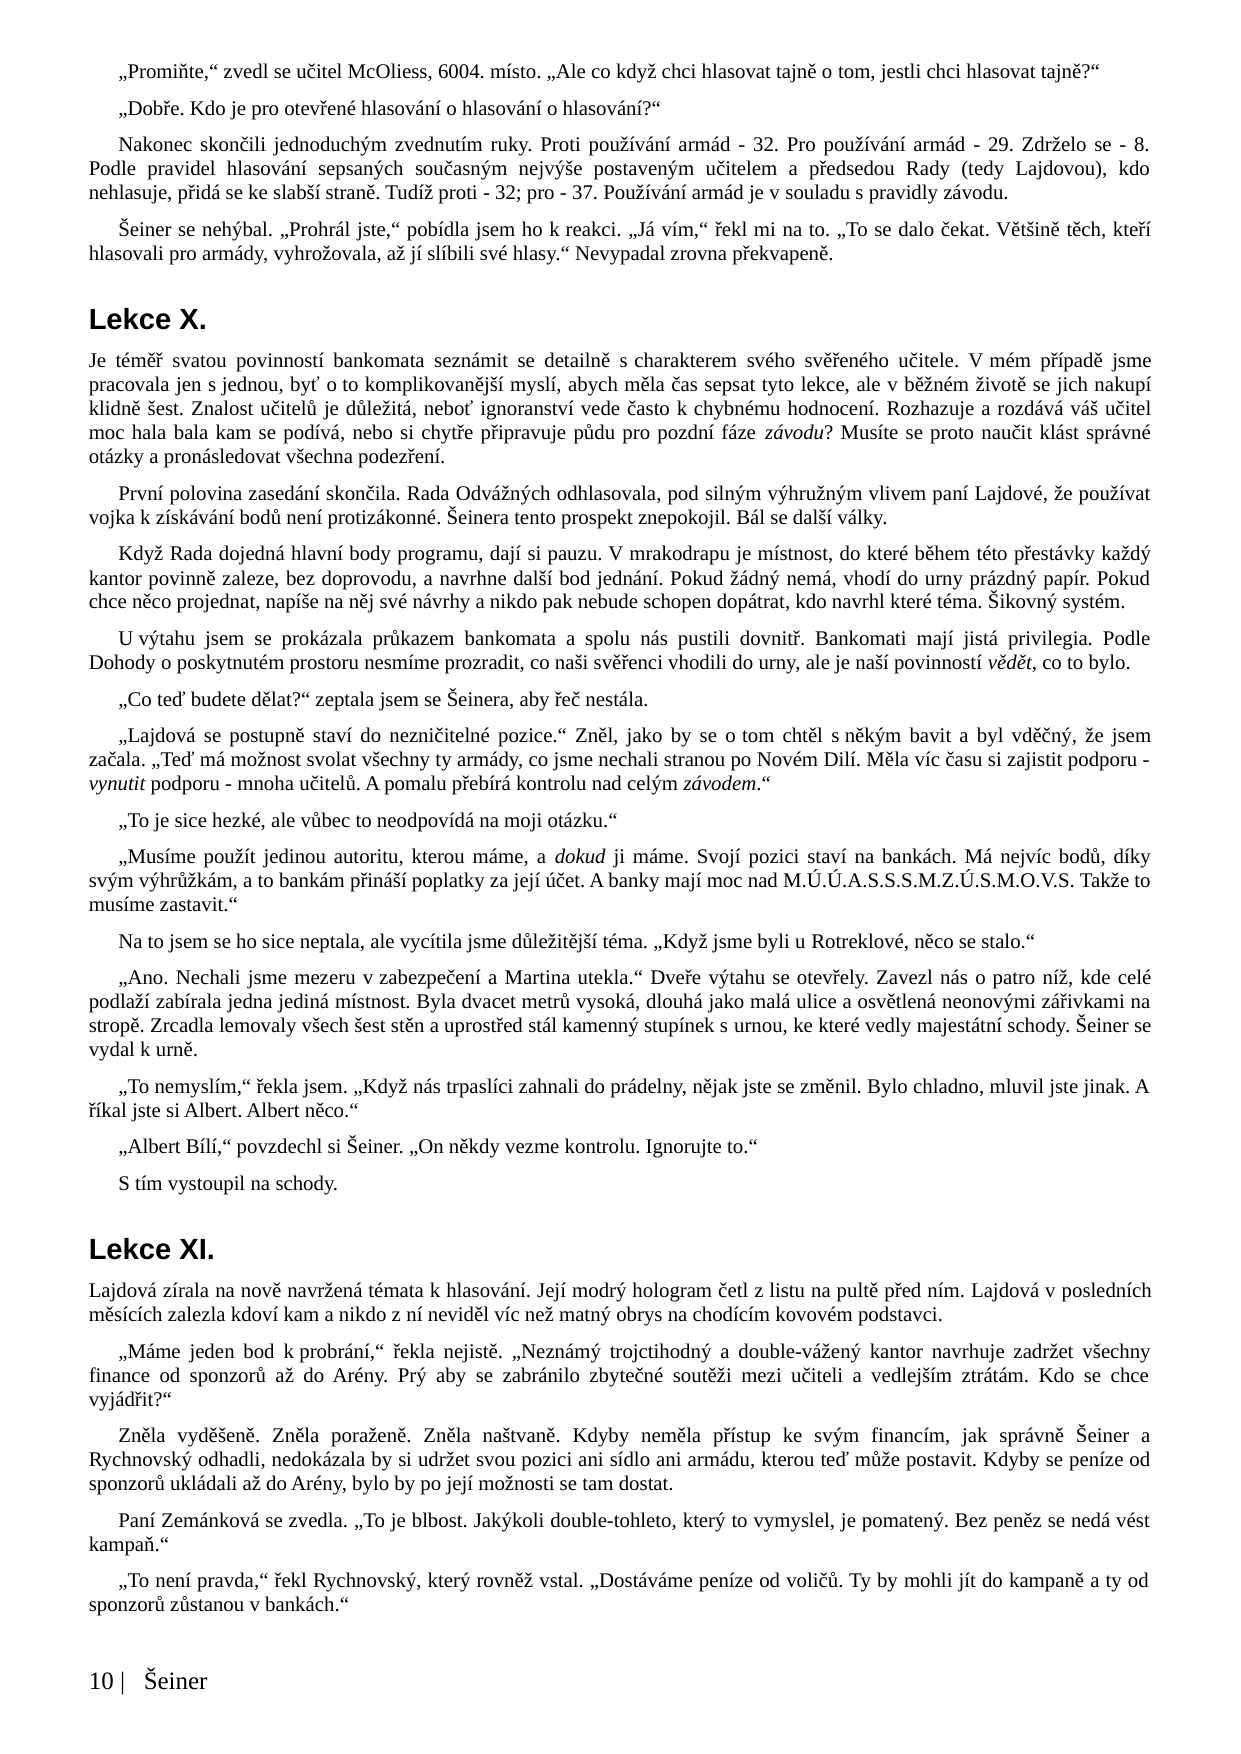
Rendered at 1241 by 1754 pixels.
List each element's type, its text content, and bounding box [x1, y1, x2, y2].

text „Lajdová se postupně staví do nezničitelné pozice.“ Zněl, jako by se o tom chtěl s někým bavit a byl vděčný, že jsem začala. „Teď má možnost svolat všechny ty armády, co jsme nechali stranou po Novém Dilí. Měla víc času si zajistit podporu - vynutit podporu - mnoha učitelů. A pomalu přebírá kontrolu nad celým závodem.“ [88, 723, 1152, 795]
text Když Rada dojedná hlavní body programu, dají si pauzu. V mrakodrapu je místnost, do které během této přestávky každý kantor povinně zaleze, bez doprovodu, a navrhne další bod jednání. Pokud žádný nemá, vhodí do urny prázdný papír. Pokud chce něco projednat, napíše na něj své návrhy a nikdo pak nebude schopen dopátrat, kdo navrhl které téma. Šikovný systém. [88, 541, 1152, 613]
text „Máme jeden bod k probrání,“ řekla nejistě. „Neznámý trojctihodný a double-vážený kantor navrhuje zadržet všechny finance od sponzorů až do Arény. Prý aby se zabránilo zbytečné soutěži mezi učiteli a vedlejším ztrátám. Kdo se chce vyjádřit?“ [88, 1339, 1152, 1411]
text „To nemyslím,“ řekla jsem. „Když nás trpaslíci zahnali do prádelny, nějak jste se změnil. Bylo chladno, mluvil jste jinak. A říkal jste si Albert. Albert něco.“ [88, 1074, 1152, 1122]
text „To není pravda,“ řekl Rychnovský, který rovněž vstal. „Dostáváme peníze od voličů. Ty by mohli jít do kampaně a ty od sponzorů zůstanou v bankách.“ [88, 1568, 1152, 1616]
text „Dobře. Kdo je pro otevřené hlasování o hlasování o hlasování?“ [88, 96, 1152, 119]
text Lajdová zírala na nově navržená témata k hlasování. Její modrý hologram četl z listu na pultě před ním. Lajdová v posledních měsících zalezla kdoví kam a nikdo z ní neviděl víc než matný obrys na chodícím kovovém podstavci. [88, 1278, 1152, 1326]
text „Co teď budete dělat?“ zeptala jsem se Šeinera, aby řeč nestála. [88, 686, 1152, 711]
text Lekce XI. [88, 1232, 1152, 1266]
text U výtahu jsem se prokázala průkazem bankomata a spolu nás pustili dovnitř. Bankomati mají jistá privilegia. Podle Dohody o poskytnutém prostoru nesmíme prozradit, co naši svěřenci vhodili do urny, ale je naší povinností vědět, co to bylo. [88, 626, 1152, 674]
text Na to jsem se ho sice neptala, ale vycítila jsme důležitější téma. „Když jsme byli u Rotreklové, něco se stalo.“ [88, 928, 1152, 953]
text „Albert Bílí,“ povzdechl si Šeiner. „On někdy vezme kontrolu. Ignorujte to.“ [88, 1134, 1152, 1158]
text Lekce X. [88, 302, 1152, 336]
text Zněla vyděšeně. Zněla poraženě. Zněla naštvaně. Kdyby neměla přístup ke svým financím, jak správně Šeiner a Rychnovský odhadli, nedokázala by si udržet svou pozici ani sídlo ani armádu, kterou teď může postavit. Kdyby se peníze od sponzorů ukládali až do Arény, bylo by po její možnosti se tam dostat. [88, 1423, 1152, 1495]
text Šeiner se nehýbal. „Prohrál jste,“ pobídla jsem ho k reakci. „Já vím,“ řekl mi na to. „To se dalo čekat. Většině těch, kteří hlasovali pro armády, vyhrožovala, až jí slíbili své hlasy.“ Nevypadal zrovna překvapeně. [88, 217, 1152, 265]
text První polovina zasedání skončila. Rada Odvážných odhlasovala, pod silným výhružným vlivem paní Lajdové, že používat vojka k získávání bodů není protizákonné. Šeinera tento prospekt znepokojil. Bál se další války. [88, 481, 1152, 529]
text Nakonec skončili jednoduchým zvednutím ruky. Proti používání armád - 32. Pro používání armád - 29. Zdrželo se - 8. Podle pravidel hlasování sepsaných současným nejvýše postaveným učitelem a předsedou Rady (tedy Lajdovou), kdo nehlasuje, přidá se ke slabší straně. Tudíž proti - 32; pro - 37. Používání armád je v souladu s pravidly závodu. [88, 132, 1152, 204]
text „Ano. Nechali jsme mezeru v zabezpečení a Martina utekla.“ Dveře výtahu se otevřely. Zavezl nás o patro níž, kde celé podlaží zabírala jedna jediná místnost. Byla dvacet metrů vysoká, dlouhá jako malá ulice a osvětlená neonovými zářivkami na stropě. Zrcadla lemovaly všech šest stěn a uprostřed stál kamenný stupínek s urnou, ke které vedly majestátní schody. Šeiner se vydal k urně. [88, 965, 1152, 1061]
text Paní Zemánková se zvedla. „To je blbost. Jakýkoli double-tohleto, který to vymyslel, je pomatený. Bez peněz se nedá vést kampaň.“ [88, 1508, 1152, 1556]
text Je téměř svatou povinností bankomata seznámit se detailně s charakterem svého svěřeného učitele. V mém případě jsme pracovala jen s jednou, byť o to komplikovanější myslí, abych měla čas sepsat tyto lekce, ale v běžném životě se jich nakupí klidně šest. Znalost učitelů je důležitá, neboť ignoranství vede často k chybnému hodnocení. Rozhazuje a rozdává váš učitel moc hala bala kam se podívá, nebo si chytře připravuje půdu pro pozdní fáze závodu? Musíte se proto naučit klást správné otázky a pronásledovat všechna podezření. [88, 348, 1152, 468]
text „Musíme použít jedinou autoritu, kterou máme, a dokud ji máme. Svojí pozici staví na bankách. Má nejvíc bodů, díky svým výhrůžkám, a to bankám přináší poplatky za její účet. A banky mají moc nad M.Ú.Ú.A.S.S.S.M.Z.Ú.S.M.O.V.S. Takže to musíme zastavit.“ [88, 844, 1152, 916]
text S tím vystoupil na schody. [88, 1171, 1152, 1195]
text „To je sice hezké, ale vůbec to neodpovídá na moji otázku.“ [88, 807, 1152, 832]
text „Promiňte,“ zvedl se učitel McOliess, 6004. místo. „Ale co když chci hlasovat tajně o tom, jestli chci hlasovat tajně?“ [88, 59, 1152, 83]
